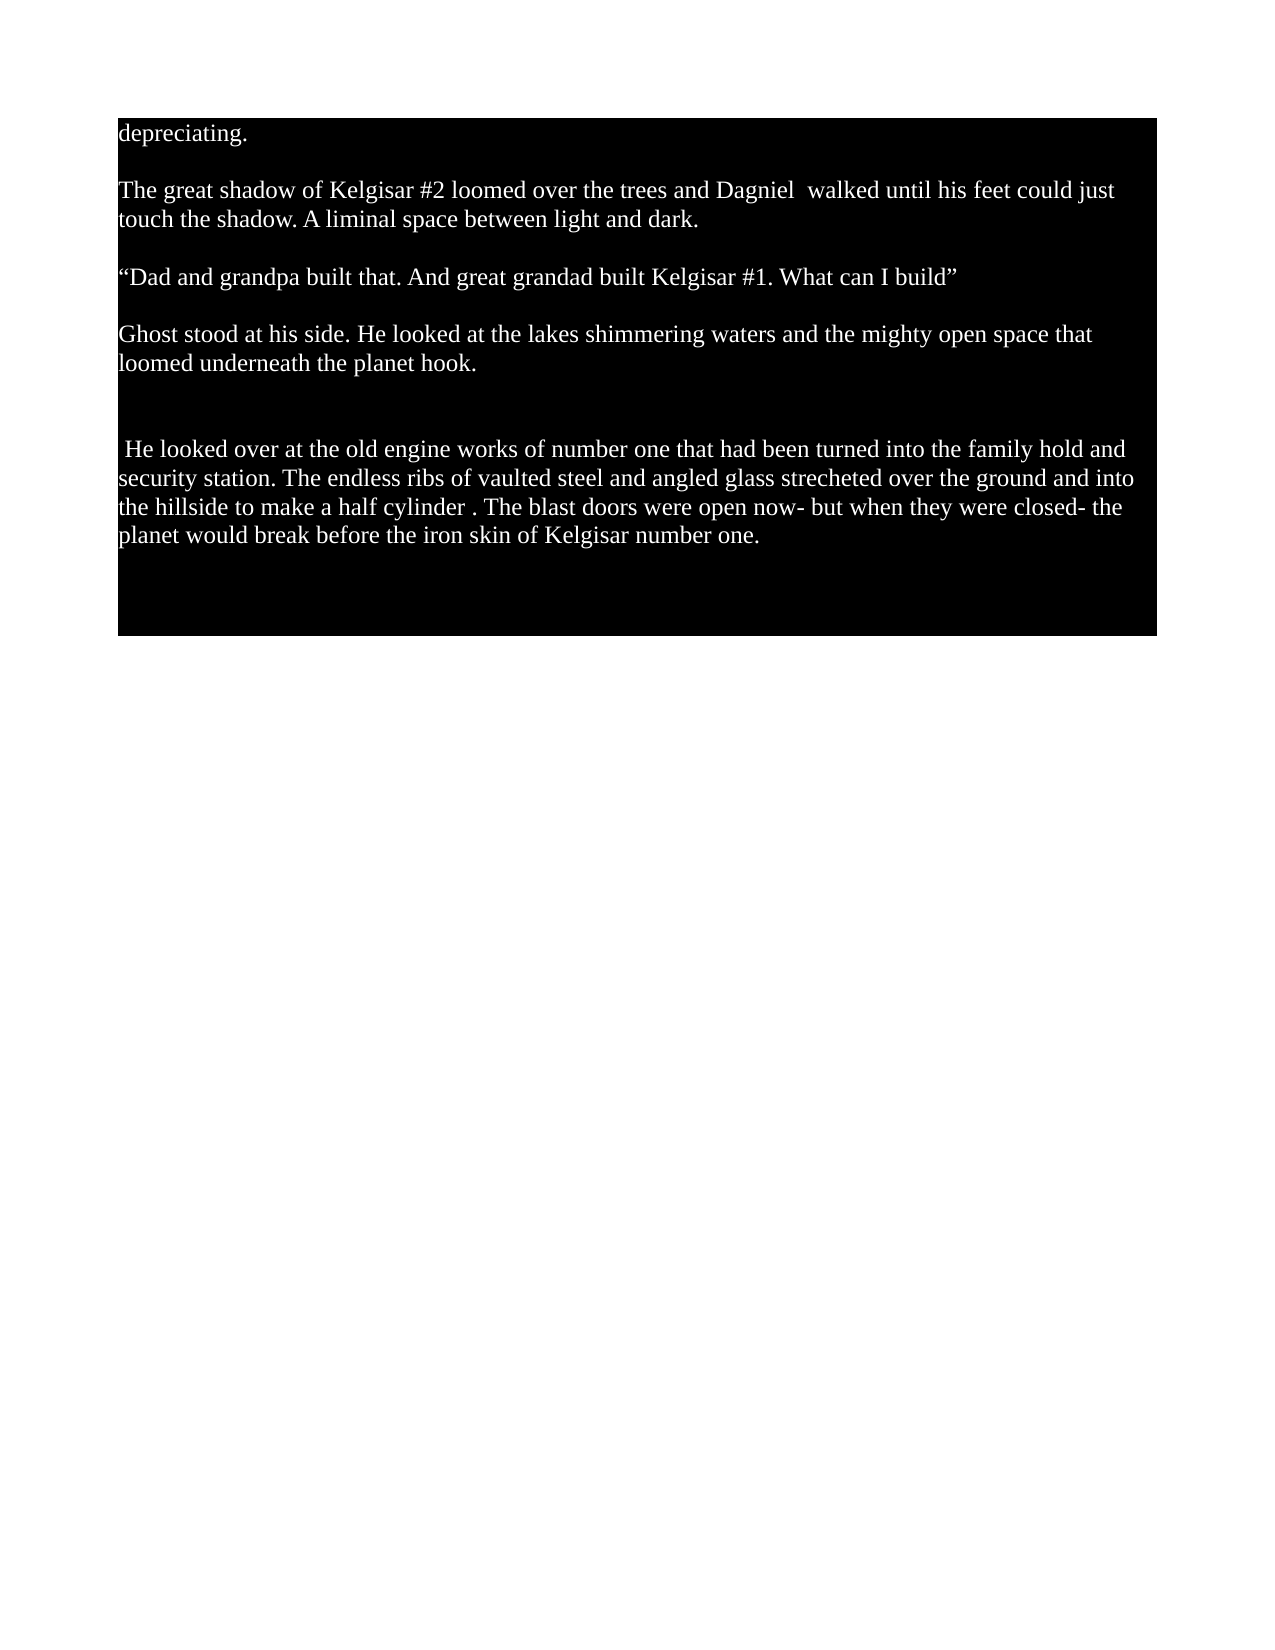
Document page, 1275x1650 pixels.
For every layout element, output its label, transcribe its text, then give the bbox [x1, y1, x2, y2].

text depreciating. [118, 118, 1157, 147]
text The great shadow of Kelgisar #2 loomed over the trees and Dagniel walked until his feet could just touch the shadow. A liminal space between light and dark. “Dad and grandpa built that. And great grandad built Kelgisar #1. What can I build” Ghost stood at his side. He looked at the lakes shimmering waters and the mighty open space that loomed underneath the planet hook. He looked over at the old engine works of number one that had been turned into the family hold and security station. The endless ribs of vaulted steel and angled glass strecheted over the ground and into the hillside to make a half cylinder . The blast doors were open now- but when they were closed- the planet would break before the iron skin of Kelgisar number one. [118, 176, 1157, 578]
